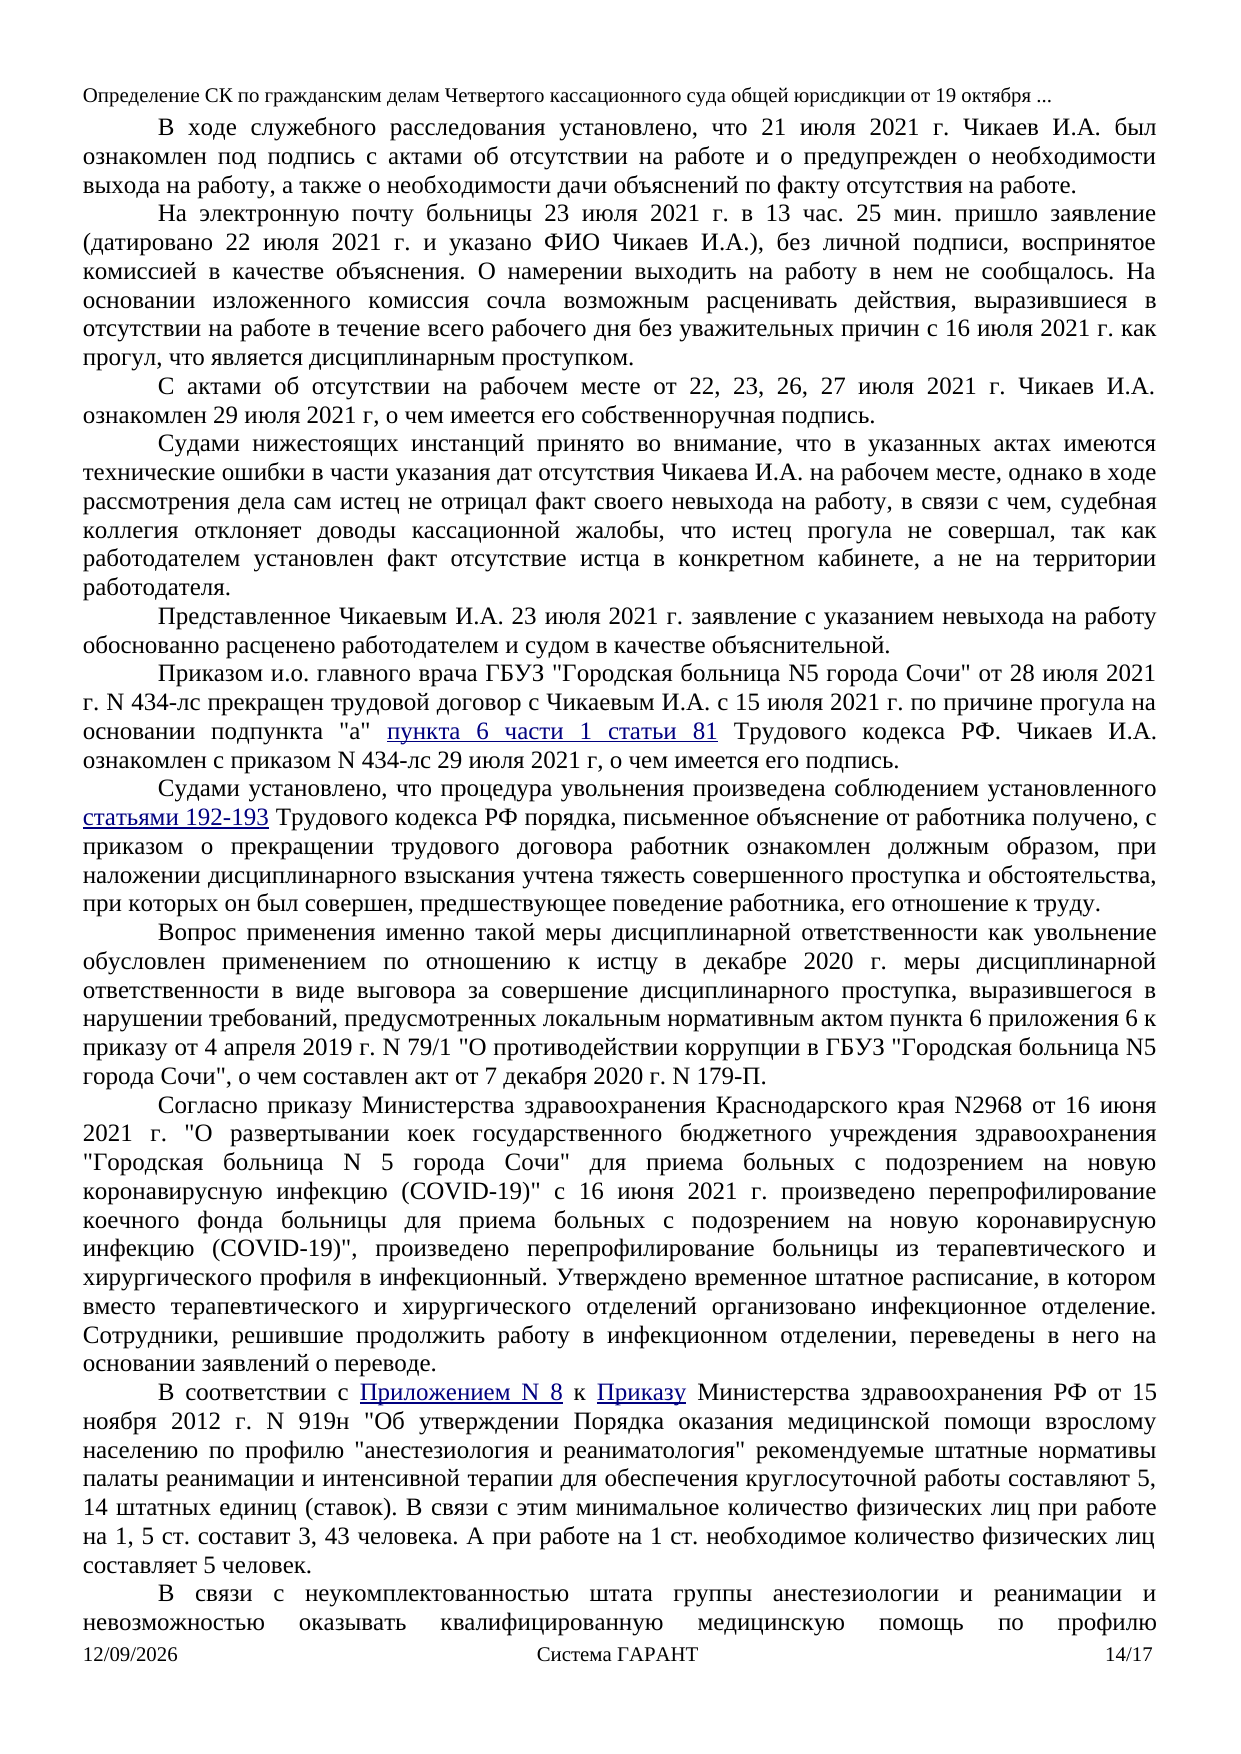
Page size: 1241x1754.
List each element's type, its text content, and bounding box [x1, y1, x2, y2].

text В связи с неукомплектованностью штата группы анестезиологии и реанимации и невозможностью оказывать квалифицированную медицинскую помощь по профилю [83, 1578, 1157, 1636]
text В ходе служебного расследования установлено, что 21 июля 2021 г. Чикаев И.А. был ознакомлен под подпись с актами об отсутствии на работе и о предупрежден о необходимости выхода на работу, а также о необходимости дачи объяснений по факту отсутствия на работе. [83, 112, 1157, 198]
text На электронную почту больницы 23 июля 2021 г. в 13 час. 25 мин. пришло заявление (датировано 22 июля 2021 г. и указано ФИО Чикаев И.А.), без личной подписи, воспринятое комиссией в качестве объяснения. О намерении выходить на работу в нем не сообщалось. На основании изложенного комиссия сочла возможным расценивать действия, выразившиеся в отсутствии на работе в течение всего рабочего дня без уважительных причин с 16 июля 2021 г. как прогул, что является дисциплинарным проступком. [83, 198, 1157, 371]
text С актами об отсутствии на рабочем месте от 22, 23, 26, 27 июля 2021 г. Чикаев И.А. ознакомлен 29 июля 2021 г, о чем имеется его собственноручная подпись. [83, 371, 1157, 428]
text Судами установлено, что процедура увольнения произведена соблюдением установленного статьями 192-193 Трудового кодекса РФ порядка, письменное объяснение от работника получено, с приказом о прекращении трудового договора работник ознакомлен должным образом, при наложении дисциплинарного взыскания учтена тяжесть совершенного проступка и обстоятельства, при которых он был совершен, предшествующее поведение работника, его отношение к труду. [83, 773, 1157, 917]
text Вопрос применения именно такой меры дисциплинарной ответственности как увольнение обусловлен применением по отношению к истцу в декабре 2020 г. меры дисциплинарной ответственности в виде выговора за совершение дисциплинарного проступка, выразившегося в нарушении требований, предусмотренных локальным нормативным актом пункта 6 приложения 6 к приказу от 4 апреля 2019 г. N 79/1 "О противодействии коррупции в ГБУЗ "Городская больница N5 города Сочи", о чем составлен акт от 7 декабря 2020 г. N 179-П. [83, 917, 1157, 1090]
text Представленное Чикаевым И.А. 23 июля 2021 г. заявление с указанием невыхода на работу обоснованно расценено работодателем и судом в качестве объяснительной. [83, 601, 1157, 658]
text Приказом и.о. главного врача ГБУЗ "Городская больница N5 города Сочи" от 28 июля 2021 г. N 434-лс прекращен трудовой договор с Чикаевым И.А. с 15 июля 2021 г. по причине прогула на основании подпункта "а" пункта 6 части 1 статьи 81 Трудового кодекса РФ. Чикаев И.А. ознакомлен с приказом N 434-лс 29 июля 2021 г, о чем имеется его подпись. [83, 658, 1157, 773]
text Согласно приказу Министерства здравоохранения Краснодарского края N2968 от 16 июня 2021 г. "О развертывании коек государственного бюджетного учреждения здравоохранения "Городская больница N 5 города Сочи" для приема больных с подозрением на новую коронавирусную инфекцию (СОVID-19)" с 16 июня 2021 г. произведено перепрофилирование коечного фонда больницы для приема больных с подозрением на новую коронавирусную инфекцию (СОVID-19)", произведено перепрофилирование больницы из терапевтического и хирургического профиля в инфекционный. Утверждено временное штатное расписание, в котором вместо терапевтического и хирургического отделений организовано инфекционное отделение. Сотрудники, решившие продолжить работу в инфекционном отделении, переведены в него на основании заявлений о переводе. [83, 1090, 1157, 1377]
text В соответствии с Приложением N 8 к Приказу Министерства здравоохранения РФ от 15 ноября 2012 г. N 919н "Об утверждении Порядка оказания медицинской помощи взрослому населению по профилю "анестезиология и реаниматология" рекомендуемые штатные нормативы палаты реанимации и интенсивной терапии для обеспечения круглосуточной работы составляют 5, 14 штатных единиц (ставок). В связи с этим минимальное количество физических лиц при работе на 1, 5 ст. составит 3, 43 человека. А при работе на 1 ст. необходимое количество физических лиц составляет 5 человек. [83, 1377, 1157, 1578]
text Судами нижестоящих инстанций принято во внимание, что в указанных актах имеются технические ошибки в части указания дат отсутствия Чикаева И.А. на рабочем месте, однако в ходе рассмотрения дела сам истец не отрицал факт своего невыхода на работу, в связи с чем, судебная коллегия отклоняет доводы кассационной жалобы, что истец прогула не совершал, так как работодателем установлен факт отсутствие истца в конкретном кабинете, а не на территории работодателя. [83, 428, 1157, 601]
